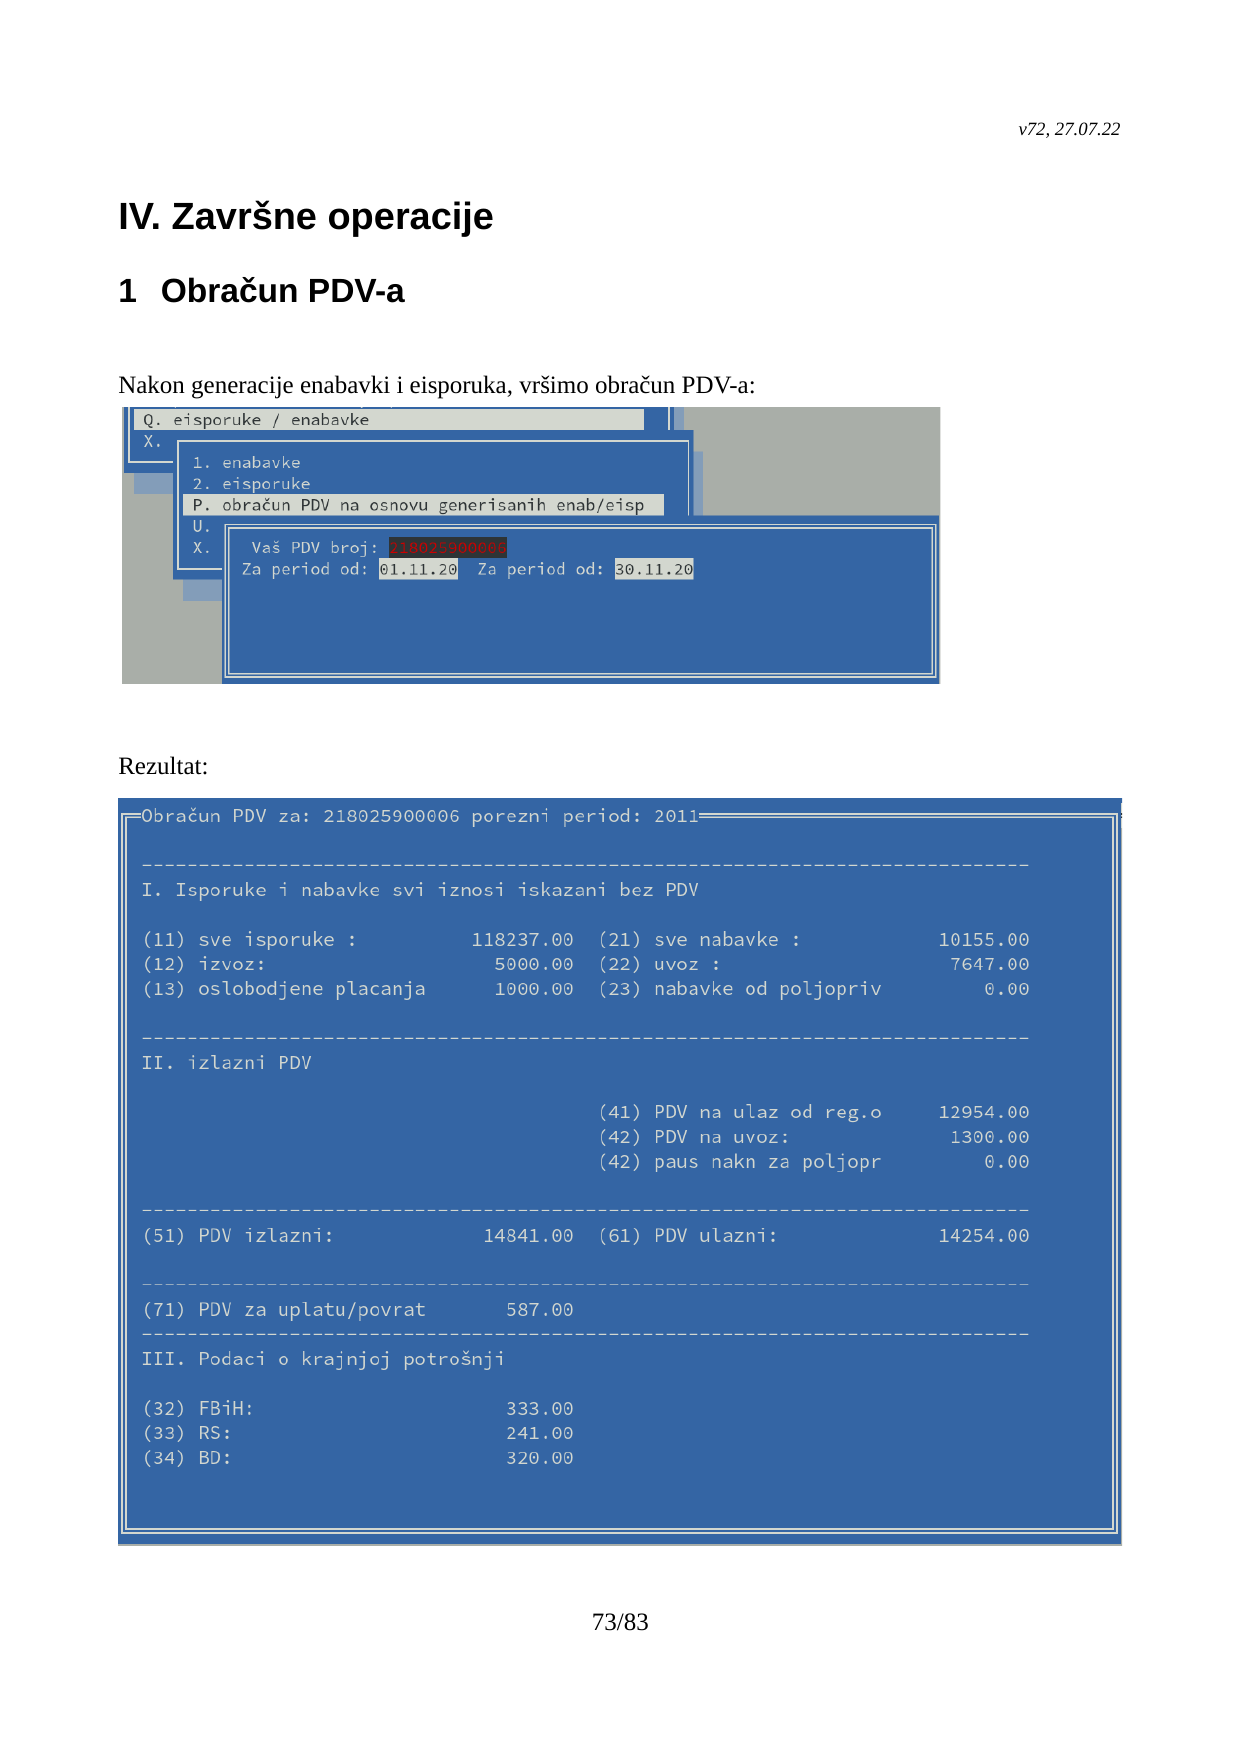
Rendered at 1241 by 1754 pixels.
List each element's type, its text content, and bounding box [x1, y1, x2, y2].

picture [118, 798, 1123, 1546]
subtitle IV. Završne operacije [118, 194, 1122, 238]
picture [122, 407, 941, 684]
subtitle Obračun PDV-a [118, 271, 1122, 310]
subtitle Rezultat: [118, 751, 1122, 779]
subtitle Nakon generacije enabavki i eisporuka, vršimo obračun PDV-a: [118, 370, 1122, 399]
